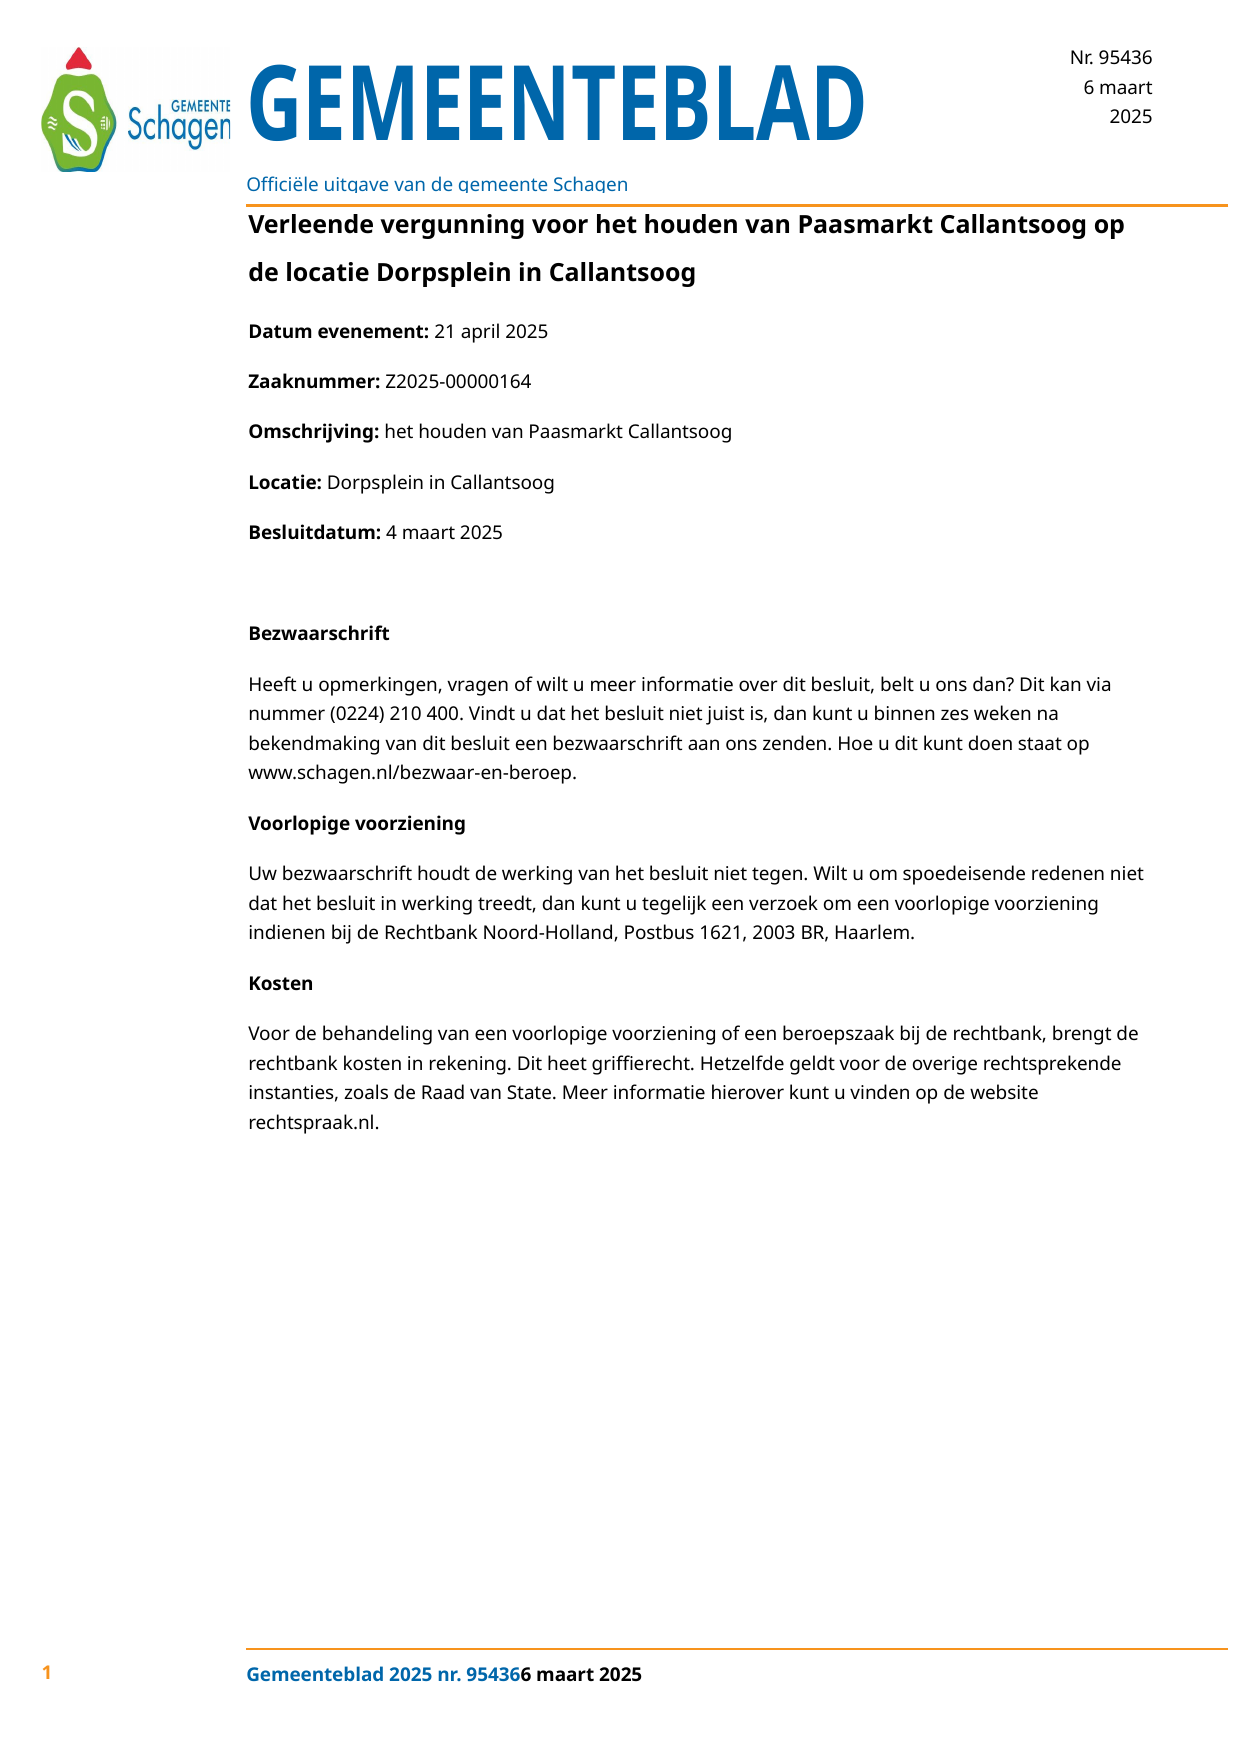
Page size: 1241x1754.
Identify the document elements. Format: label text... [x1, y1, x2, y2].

picture [41, 47, 231, 172]
text Kosten [248, 970, 1152, 996]
text Besluitdatum: 4 maart 2025 [248, 519, 1152, 545]
text Verleende vergunning voor het houden van Paasmarkt Callantsoog op de locatie Dorpsplein in Callantsoog [248, 207, 1152, 288]
text Voorlopige voorziening [248, 810, 1152, 836]
text Voor de behandeling van een voorlopige voorziening of een beroepszaak bij de rechtbank, brengt de rechtbank kosten in rekening. Dit heet griffierecht. Hetzelfde geldt voor de overige rechtsprekende instanties, zoals de Raad van State. Meer informatie hierover kunt u vinden op de website rechtspraak.nl. [248, 1020, 1152, 1135]
text Zaaknummer: Z2025-00000164 [248, 368, 1152, 394]
text Datum evenement: 21 april 2025 [248, 318, 1152, 344]
text Uw bezwaarschrift houdt de werking van het besluit niet tegen. Wilt u om spoedeisende redenen niet dat het besluit in werking treedt, dan kunt u tegelijk een verzoek om een voorlopige voorziening indienen bij de Rechtbank Noord-Holland, Postbus 1621, 2003 BR, Haarlem. [248, 860, 1152, 945]
text Locatie: Dorpsplein in Callantsoog [248, 469, 1152, 495]
text Omschrijving: het houden van Paasmarkt Callantsoog [248, 419, 1152, 444]
text Heeft u opmerkingen, vragen of wilt u meer informatie over dit besluit, belt u ons dan? Dit kan via nummer (0224) 210 400. Vindt u dat het besluit niet juist is, dan kunt u binnen zes weken na bekendmaking van dit besluit een bezwaarschrift aan ons zenden. Hoe u dit kunt doen staat op www.schagen.nl/bezwaar-en-beroep. [248, 671, 1152, 785]
text Bezwaarschrift [248, 620, 1152, 646]
